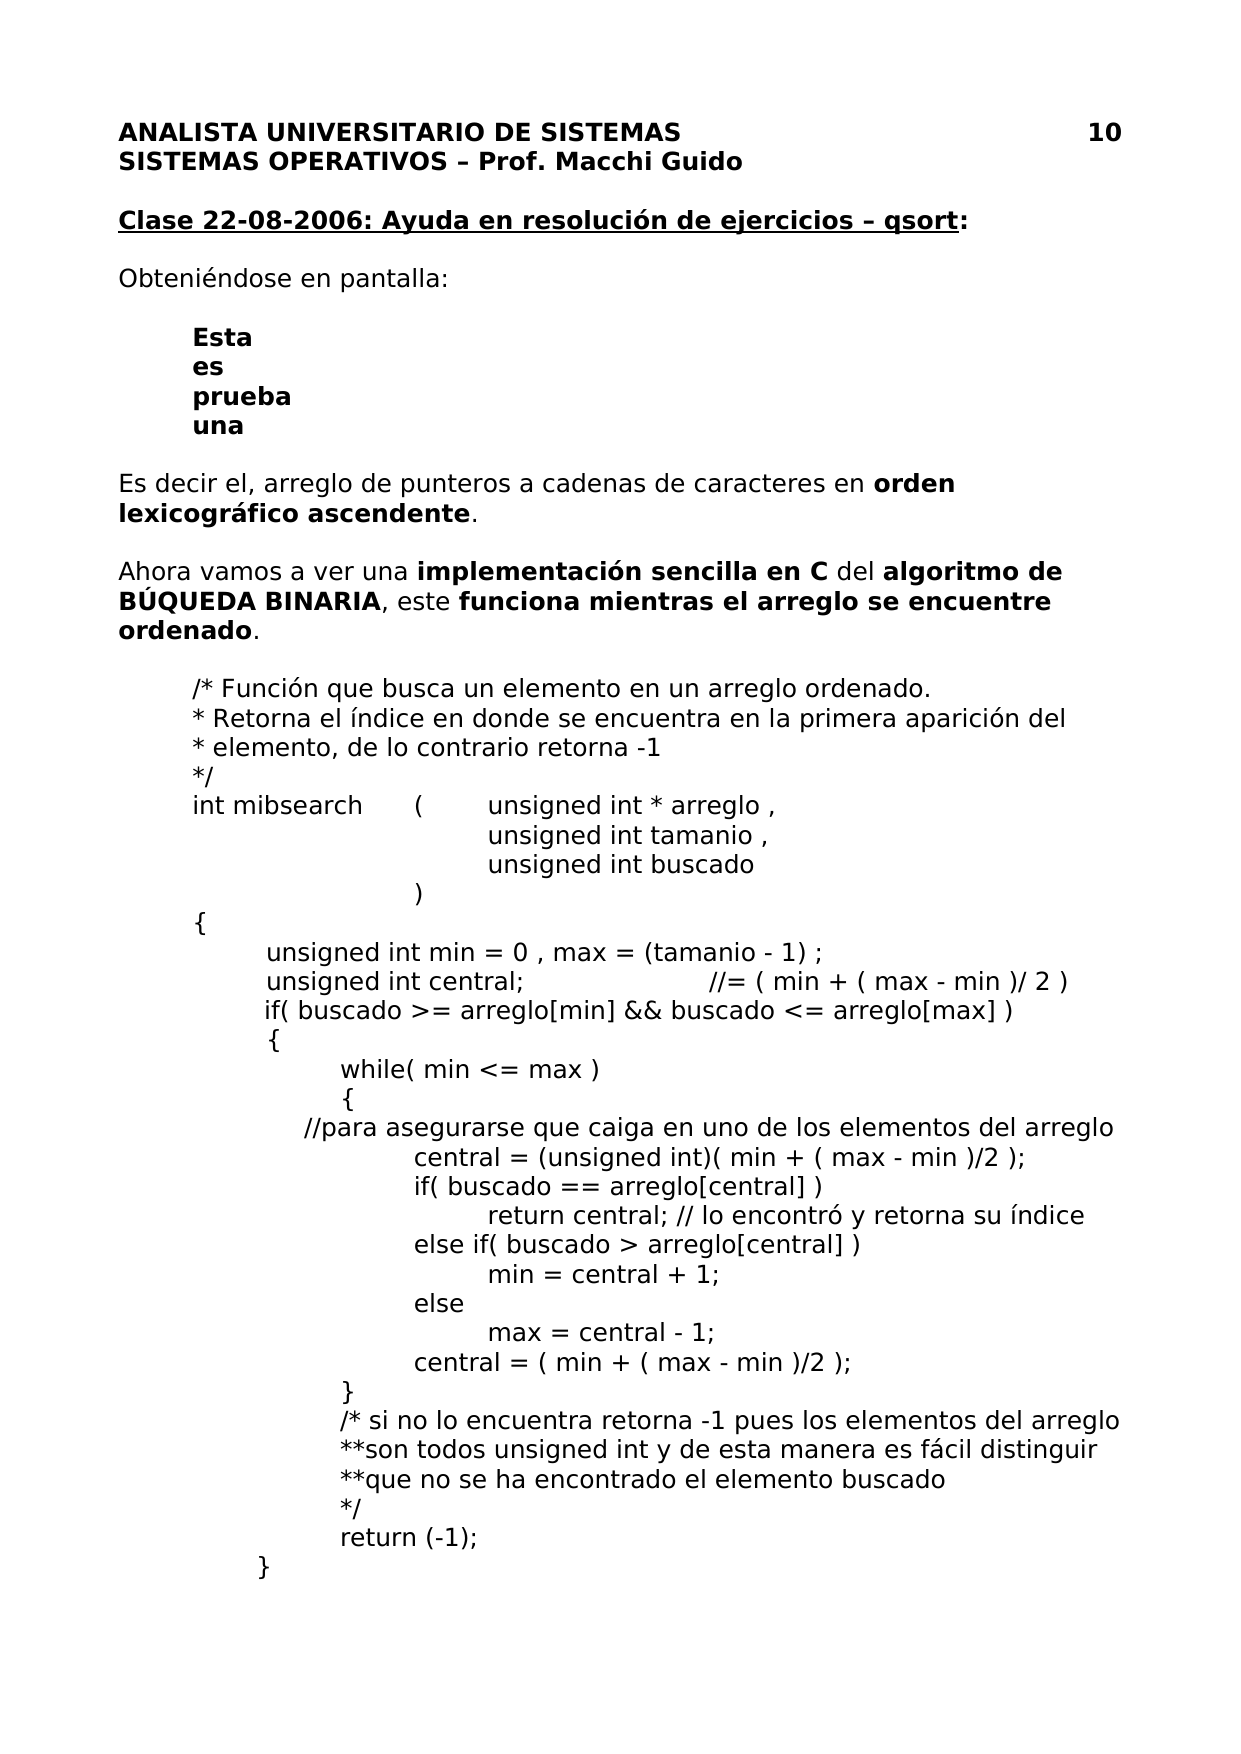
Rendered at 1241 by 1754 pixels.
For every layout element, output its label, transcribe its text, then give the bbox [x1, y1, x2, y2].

text } [118, 1553, 1122, 1582]
text Obteniéndose en pantalla: [118, 265, 1122, 294]
text Ahora vamos a ver una implementación sencilla en C del algoritmo de BÚQUEDA BINARIA, este funciona mientras el arreglo se encuentre ordenado. [118, 557, 1122, 645]
text prueba [118, 382, 1122, 411]
text * Retorna el índice en donde se encuentra en la primera aparición del * elemento, de lo contrario retorna -1 [118, 704, 1122, 762]
text ) [118, 879, 1122, 909]
text /* si no lo encuentra retorna -1 pues los elementos del arreglo **son todos unsigned int y de esta manera es fácil distinguir [118, 1406, 1122, 1465]
text min = central + 1; [118, 1260, 1122, 1289]
text es [118, 352, 1122, 382]
text unsigned int central; //= ( min + ( max - min )/ 2 ) [118, 967, 1122, 996]
text /* Función que busca un elemento en un arreglo ordenado. [118, 674, 1122, 704]
text unsigned int tamanio , [118, 821, 1122, 850]
text { [118, 1026, 1122, 1055]
text if( buscado >= arreglo[min] && buscado <= arreglo[max] ) [118, 996, 1122, 1026]
text */ [118, 762, 1122, 792]
text central = ( min + ( max - min )/2 ); [118, 1348, 1122, 1377]
text return (-1); [118, 1523, 1122, 1553]
text int mibsearch ( unsigned int * arreglo , [118, 792, 1122, 821]
text Clase 22-08-2006: Ayuda en resolución de ejercicios – qsort: [118, 206, 1122, 235]
text if( buscado == arreglo[central] ) [118, 1172, 1122, 1201]
text while( min <= max ) [118, 1055, 1122, 1084]
text else if( buscado > arreglo[central] ) [118, 1231, 1122, 1260]
text **que no se ha encontrado el elemento buscado [118, 1465, 1122, 1494]
text central = (unsigned int)( min + ( max - min )/2 ); [118, 1143, 1122, 1172]
text Esta [118, 323, 1122, 352]
text { [118, 1084, 1122, 1113]
text unsigned int buscado [118, 850, 1122, 879]
text return central; // lo encontró y retorna su índice [118, 1201, 1122, 1231]
text */ [118, 1494, 1122, 1523]
text { [118, 909, 1122, 938]
text unsigned int min = 0 , max = (tamanio - 1) ; [118, 938, 1122, 967]
text Es decir el, arreglo de punteros a cadenas de caracteres en orden lexicográfico ascendente. [118, 469, 1122, 528]
text else [118, 1289, 1122, 1318]
text } [118, 1377, 1122, 1406]
text //para asegurarse que caiga en uno de los elementos del arreglo [118, 1113, 1122, 1143]
text una [118, 411, 1122, 440]
text max = central - 1; [118, 1318, 1122, 1348]
